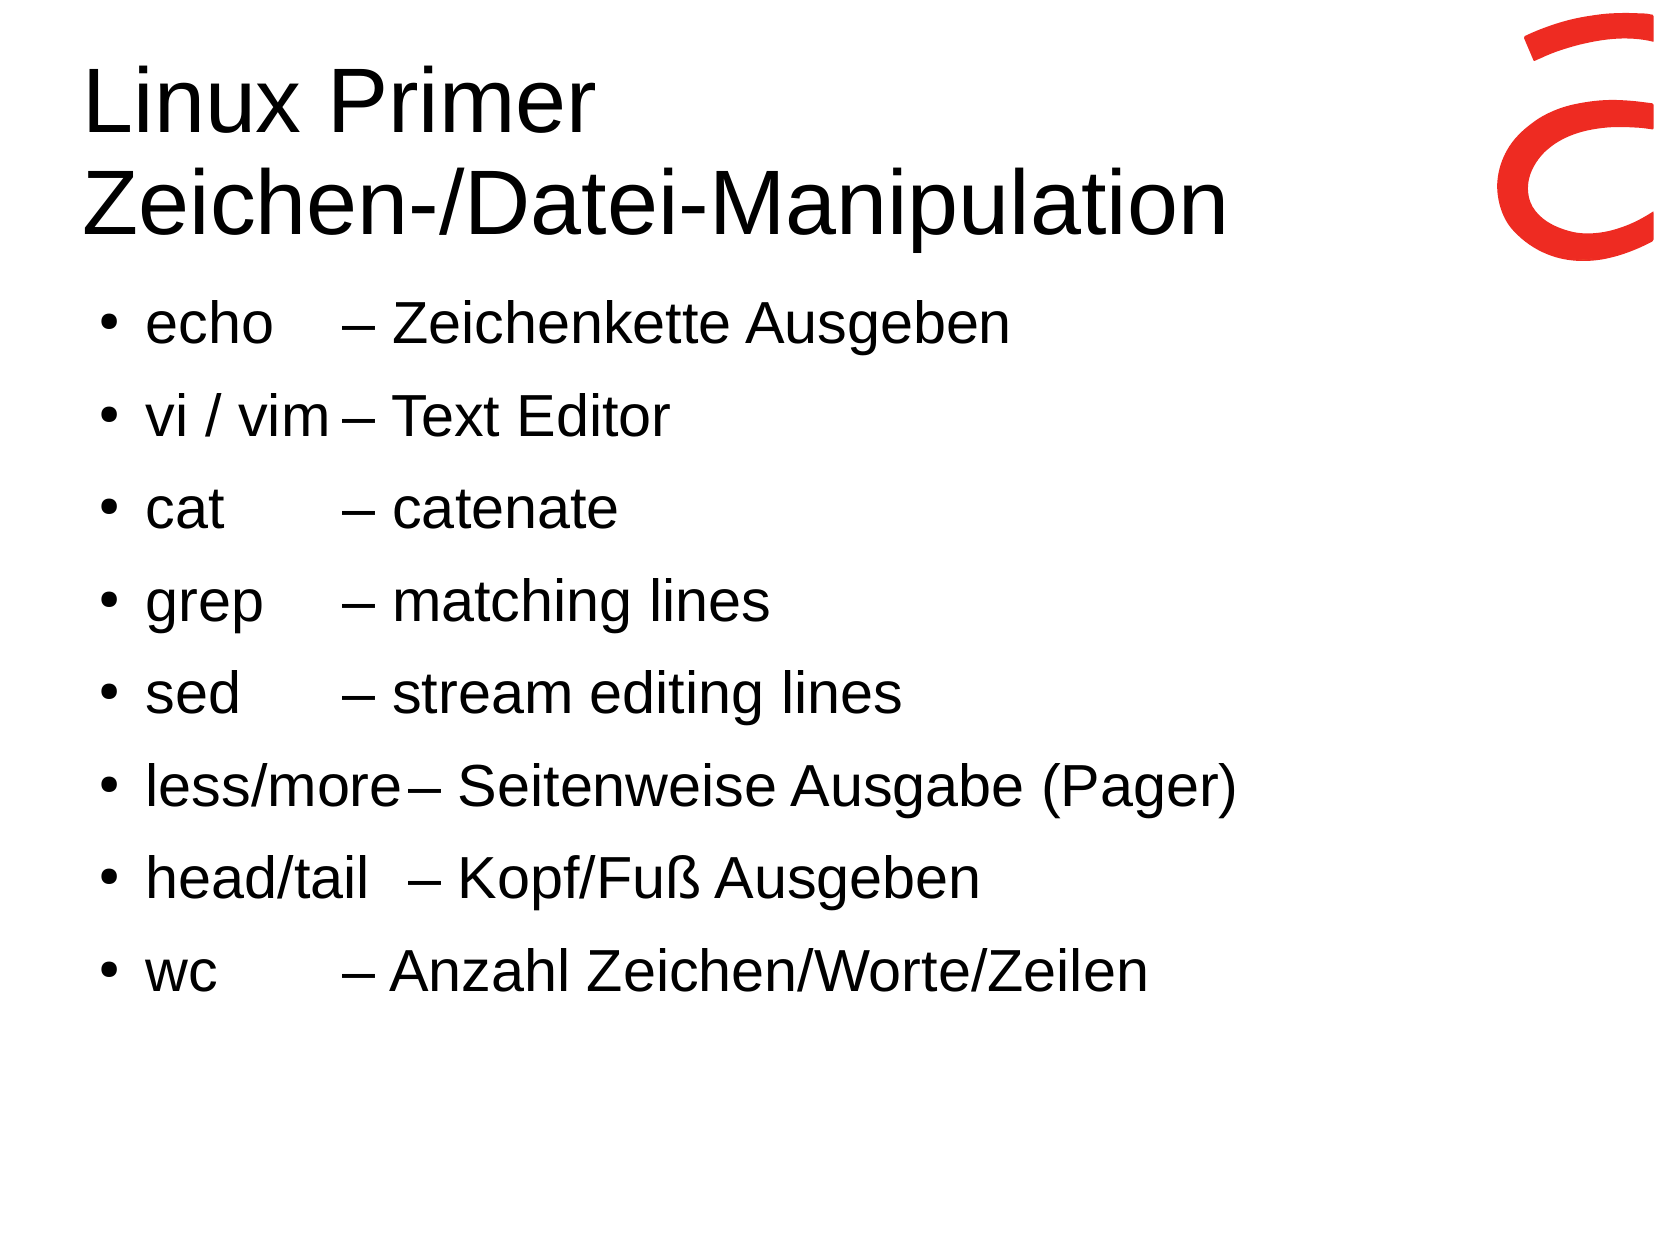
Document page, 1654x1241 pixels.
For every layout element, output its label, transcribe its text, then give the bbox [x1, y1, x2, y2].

list echo – Zeichenkette Ausgeben vi / vim – Text Editor cat – catenate grep – matching lines sed – stream editing lines less/more – Seitenweise Ausgabe (Pager) head/tail – Kopf/Fuß Ausgeben wc – Anzahl Zeichen/Worte/Zeilen [82, 290, 1571, 1010]
title Linux Primer Zeichen-/Datei-Manipulation [82, 49, 1571, 257]
